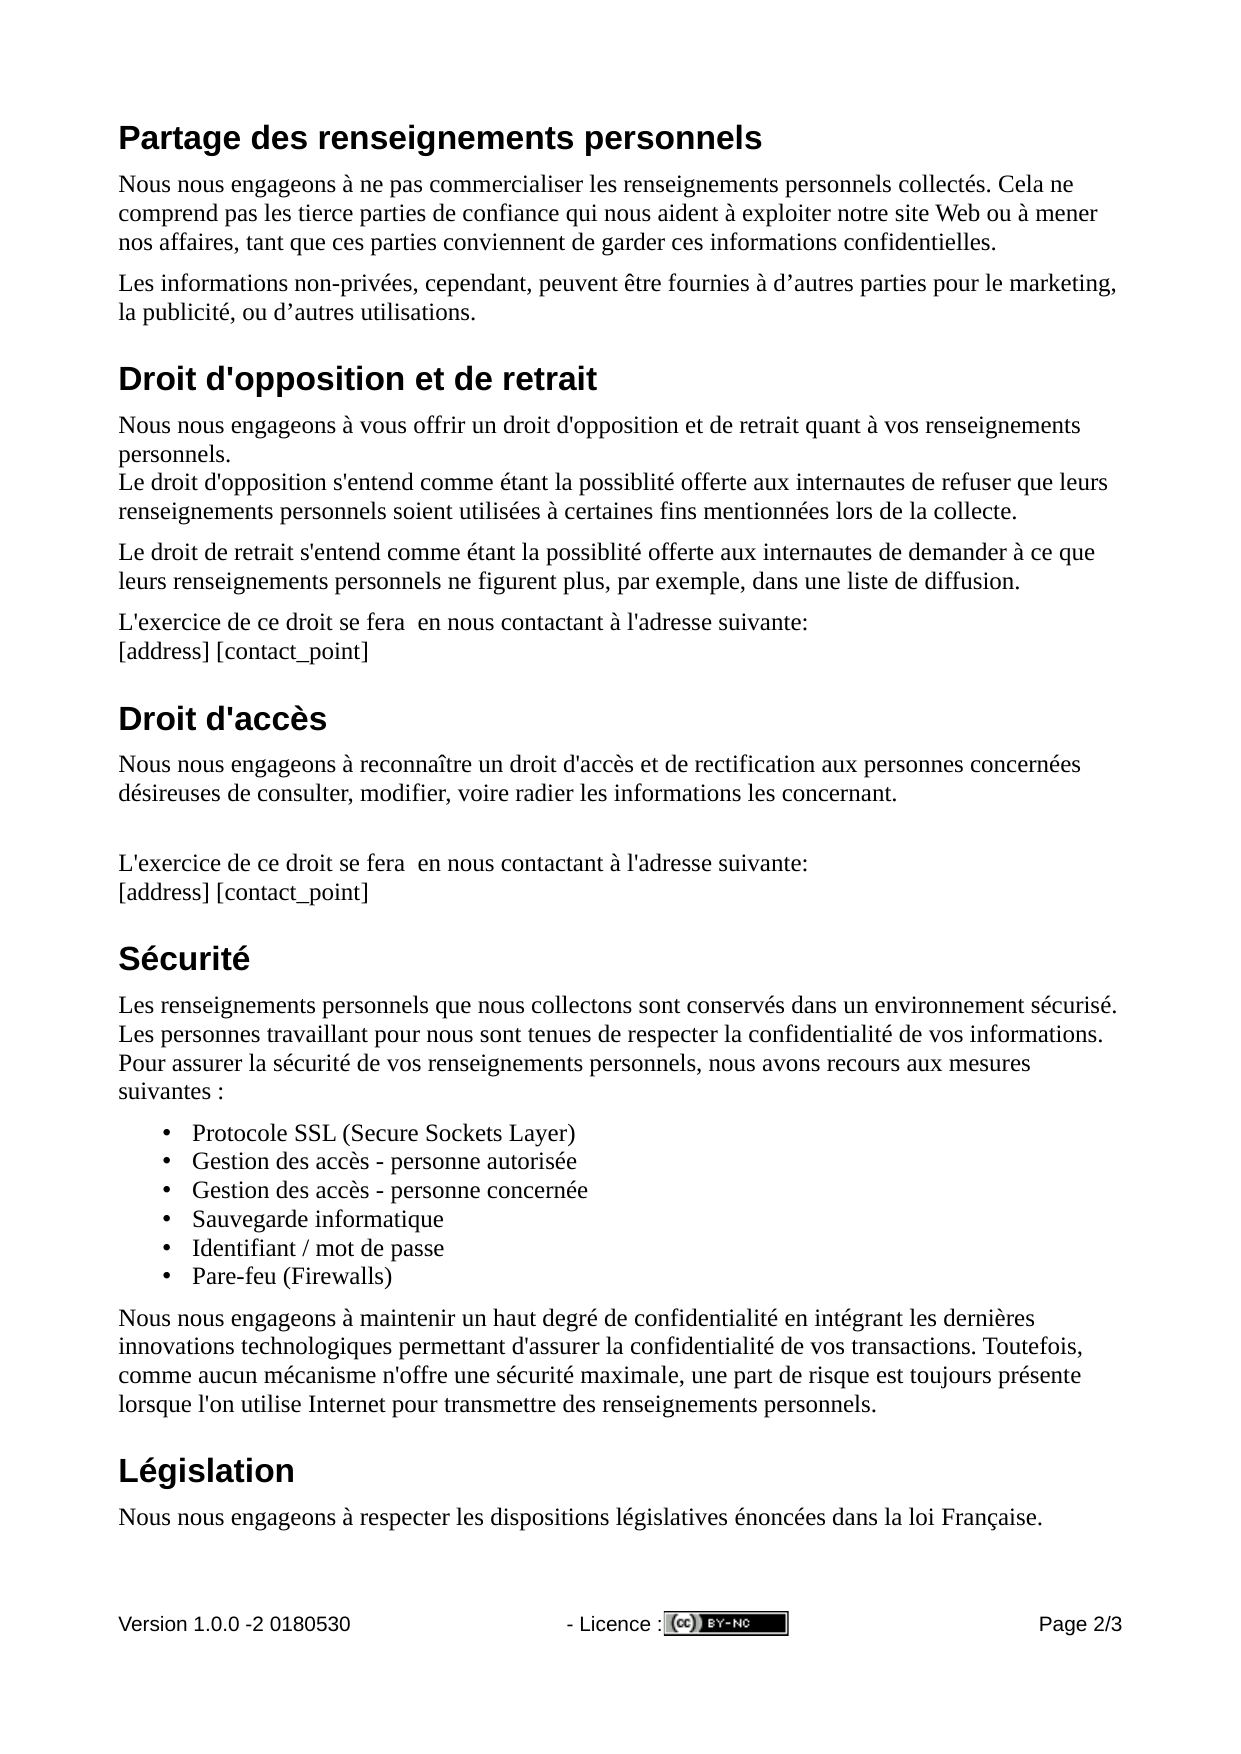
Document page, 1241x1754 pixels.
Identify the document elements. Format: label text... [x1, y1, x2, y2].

list Protocole SSL (Secure Sockets Layer) [162, 1118, 1122, 1146]
subtitle Sécurité [118, 939, 1122, 978]
subtitle Droit d'accès [118, 698, 1122, 737]
list Pare-feu (Firewalls) [162, 1261, 1122, 1290]
list Sauvegarde informatique [162, 1204, 1122, 1233]
text L'exercice de ce droit se fera en nous contactant à l'adresse suivante: [address] [contact_point] [118, 848, 1122, 906]
text Le droit de retrait s'entend comme étant la possiblité offerte aux internautes de demander à ce que leurs renseignements personnels ne figurent plus, par exemple, dans une liste de diffusion. [118, 537, 1122, 595]
subtitle Partage des renseignements personnels [118, 118, 1122, 157]
text L'exercice de ce droit se fera en nous contactant à l'adresse suivante: [address] [contact_point] [118, 607, 1122, 665]
text Nous nous engageons à respecter les dispositions législatives énoncées dans la loi Française. [118, 1502, 1122, 1531]
text Les informations non-privées, cependant, peuvent être fournies à d’autres parties pour le marketing, la publicité, ou d’autres utilisations. [118, 268, 1122, 326]
text Nous nous engageons à vous offrir un droit d'opposition et de retrait quant à vos renseignements personnels. Le droit d'opposition s'entend comme étant la possiblité offerte aux internautes de refuser que leurs renseignements personnels soient utilisées à certaines fins mentionnées lors de la collecte. [118, 410, 1122, 525]
text Nous nous engageons à reconnaître un droit d'accès et de rectification aux personnes concernées désireuses de consulter, modifier, voire radier les informations les concernant. [118, 749, 1122, 836]
text Nous nous engageons à ne pas commercialiser les renseignements personnels collectés. Cela ne comprend pas les tierce parties de confiance qui nous aident à exploiter notre site Web ou à mener nos affaires, tant que ces parties conviennent de garder ces informations confidentielles. [118, 169, 1122, 256]
text Les renseignements personnels que nous collectons sont conservés dans un environnement sécurisé. Les personnes travaillant pour nous sont tenues de respecter la confidentialité de vos informations. Pour assurer la sécurité de vos renseignements personnels, nous avons recours aux mesures suivantes : [118, 990, 1122, 1105]
picture [663, 1611, 789, 1636]
list Gestion des accès - personne autorisée [162, 1146, 1122, 1175]
text Nous nous engageons à maintenir un haut degré de confidentialité en intégrant les dernières innovations technologiques permettant d'assurer la confidentialité de vos transactions. Toutefois, comme aucun mécanisme n'offre une sécurité maximale, une part de risque est toujours présente lorsque l'on utilise Internet pour transmettre des renseignements personnels. [118, 1303, 1122, 1418]
list Gestion des accès - personne concernée [162, 1175, 1122, 1204]
list Identifiant / mot de passe [162, 1233, 1122, 1261]
subtitle Droit d'opposition et de retrait [118, 359, 1122, 397]
subtitle Législation [118, 1451, 1122, 1490]
